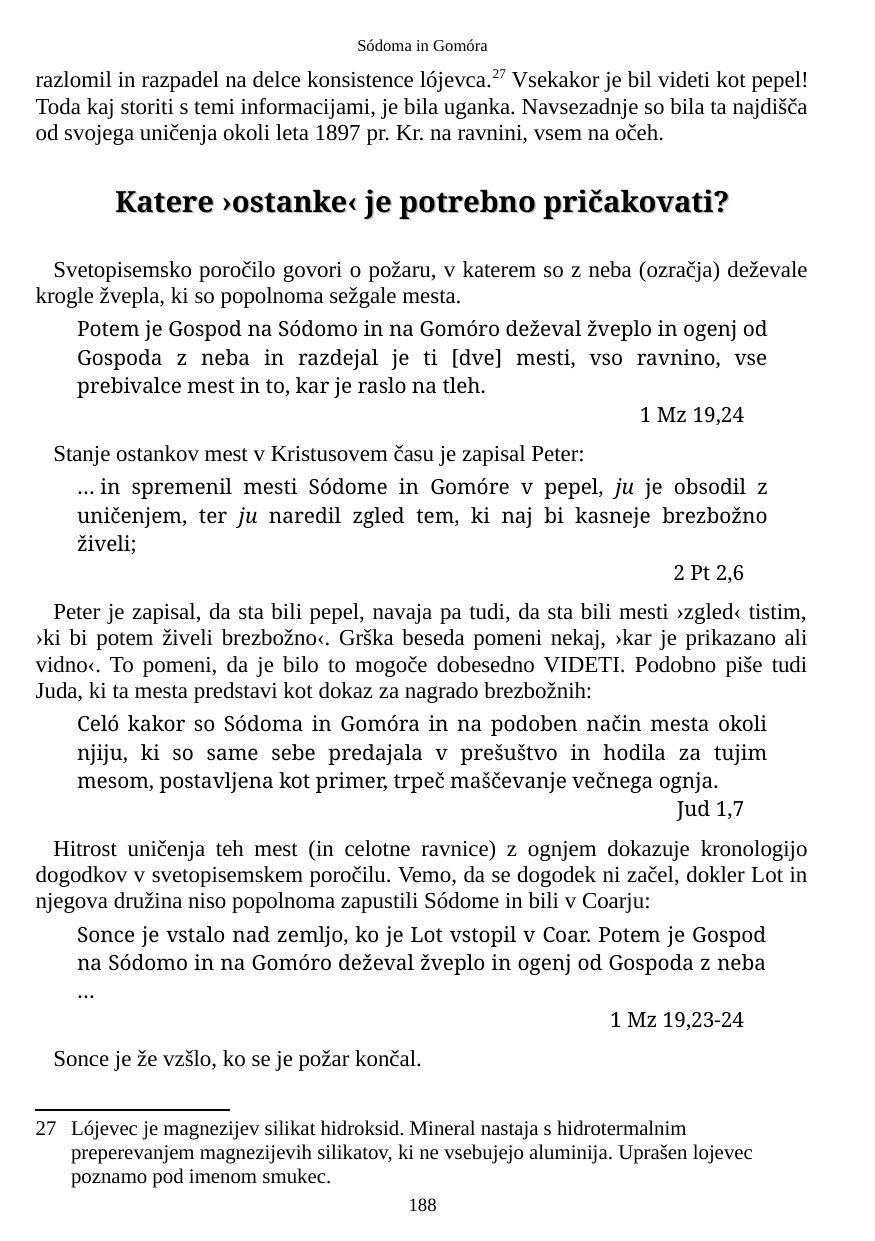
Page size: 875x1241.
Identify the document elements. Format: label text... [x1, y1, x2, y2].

text Peter je zapisal, da sta bili pepel, navaja pa tudi, da sta bili mesti ›zgled‹ tistim, ›ki bi potem živeli brezbožno‹. Grška beseda pomeni nekaj, ›kar je prikazano ali vidno‹. To pomeni, da je bilo to mogoče dobesedno VIDETI. Podobno piše tudi Juda, ki ta mesta predstavi kot dokaz za nagrado brezbožnih: [35, 598, 809, 703]
text … in spremenil mesti Sódome in Gomóre v pepel, ju je obsodil z uničenjem, ter ju naredil zgled tem, ki naj bi kasneje brezbožno živeli; 2 Pt 2,6 [77, 472, 768, 586]
text Svetopisemsko poročilo govori o požaru, v katerem so z neba (ozračja) deževale krogle žvepla, ki so popolnoma sežgale mesta. [35, 256, 809, 309]
text Stanje ostankov mest v Kristusovem času je zapisal Peter: [35, 440, 809, 466]
text Sonce je že vzšlo, ko se je požar končal. [35, 1045, 809, 1072]
text Potem je Gospod na Sódomo in na Gomóro deževal žveplo in ogenj od Gospoda z neba in razdejal je ti [dve] mesti, vso ravnino, vse prebivalce mest in to, kar je raslo na tleh. 1 Mz 19,24 [77, 314, 768, 428]
text razlomil in razpadel na delce konsistence lójevca. Vsekakor je bil videti kot pepel! Toda kaj storiti s temi informacijami, je bila uganka. Navsezadnje so bila ta najdišča od svojega uničenja okoli leta 1897 pr. Kr. na ravnini, vsem na očeh. [35, 66, 809, 145]
text Lójevec je magnezijev silikat hidroksid. Mineral nastaja s hidrotermalnim preperevanjem magnezijevih silikatov, ki ne vsebujejo aluminija. Uprašen lojevec poznamo pod imenom smukec. [35, 1116, 809, 1188]
text Sonce je vstalo nad zemljo, ko je Lot vstopil v Coar. Potem je Gospod na Sódomo in na Gomóro deževal žveplo in ogenj od Gospoda z neba … 1 Mz 19,23-24 [77, 920, 768, 1033]
subtitle Katere ›ostanke‹ je potrebno pričakovati? [35, 181, 809, 221]
text Celó kakor so Sódoma in Gomóra in na podoben način mesta okoli njiju, ki so same sebe predajala v prešuštvo in hodila za tujim mesom, postavljena kot primer, trpeč maščevanje večnega ognja. Jud 1,7 [77, 709, 768, 823]
text Hitrost uničenja teh mest (in celotne ravnice) z ognjem dokazuje kronologijo dogodkov v svetopisemskem poročilu. Vemo, da se dogodek ni začel, dokler Lot in njegova družina niso popolnoma zapustili Sódome in bili v Coarju: [35, 835, 809, 914]
